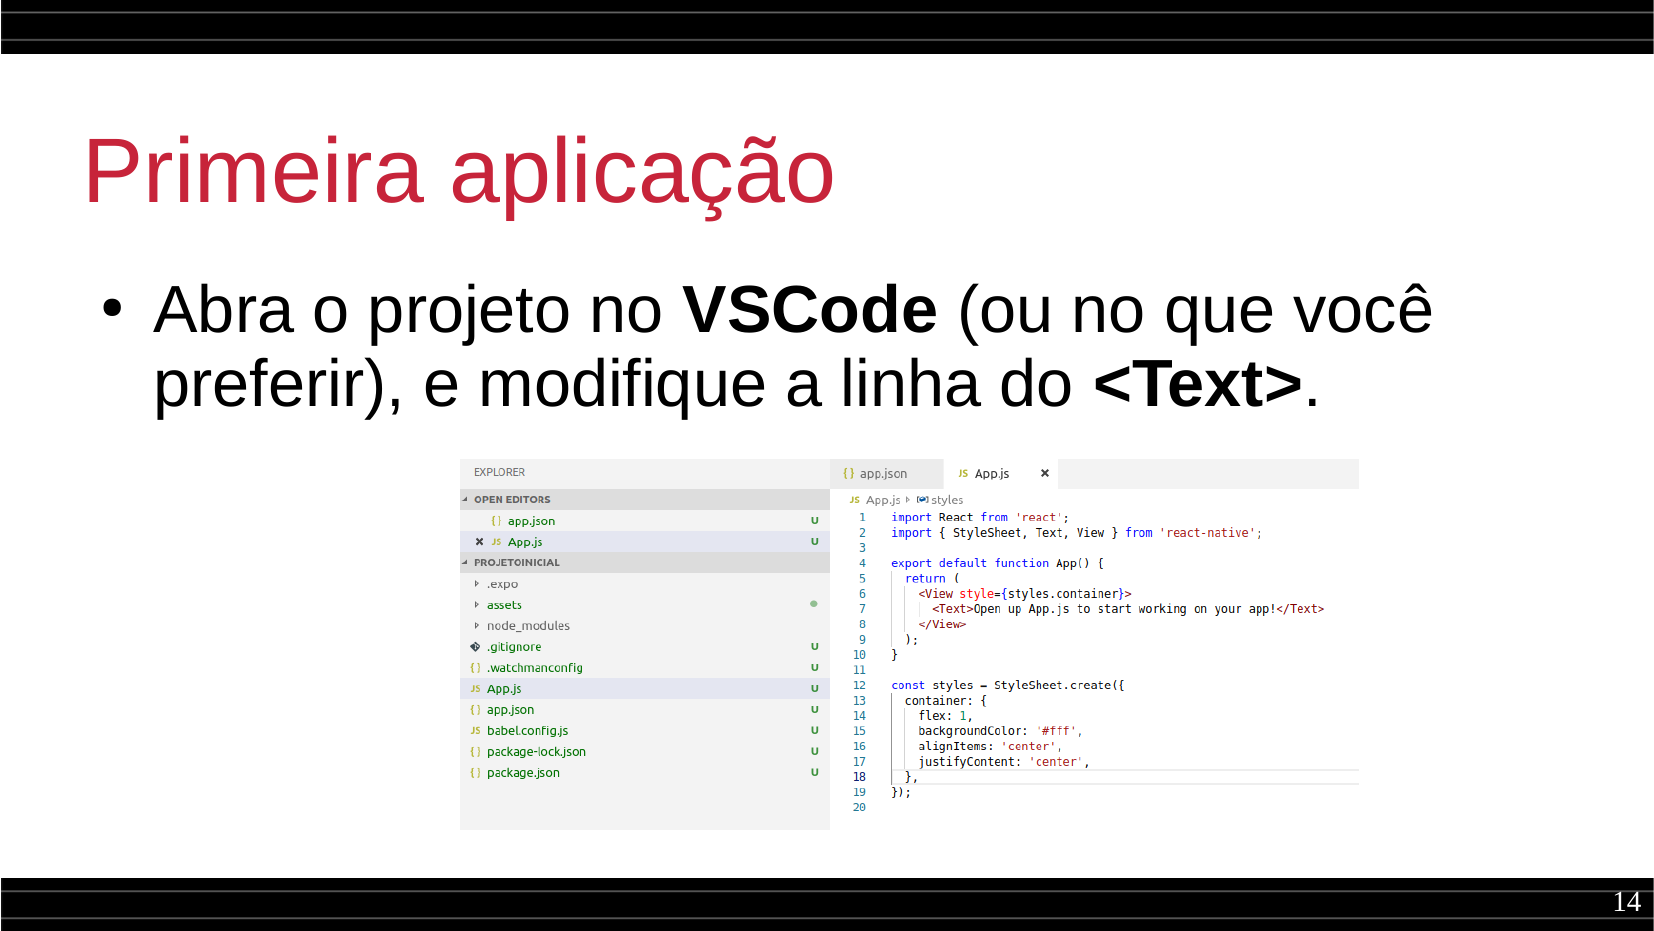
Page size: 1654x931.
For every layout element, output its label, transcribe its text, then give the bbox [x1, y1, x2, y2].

picture [1, 878, 1654, 931]
list Abra o projeto no VSCode (ou no que você preferir), e modifique a linha do <Text>. [82, 271, 1571, 758]
picture [1, 0, 1654, 54]
title Primeira aplicação [82, 92, 1571, 249]
picture [460, 459, 1359, 830]
